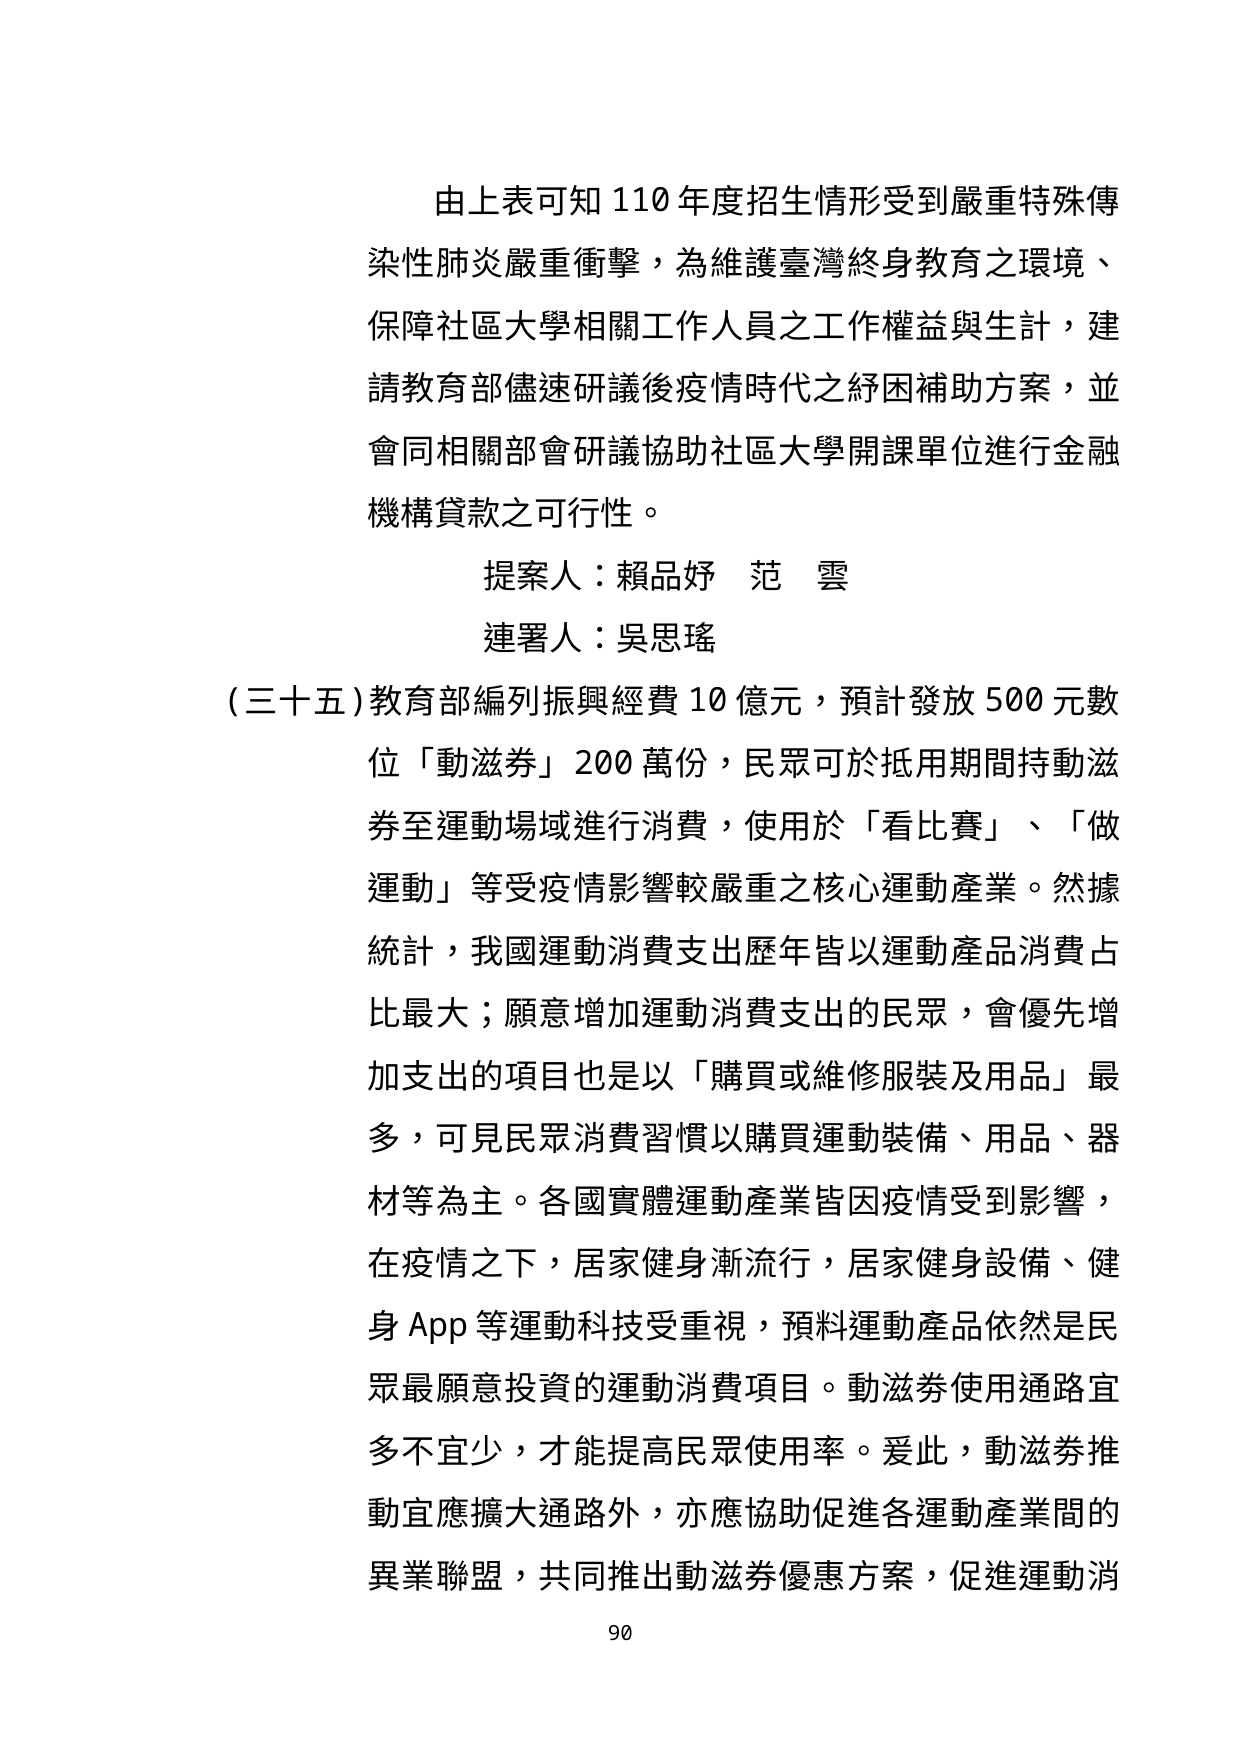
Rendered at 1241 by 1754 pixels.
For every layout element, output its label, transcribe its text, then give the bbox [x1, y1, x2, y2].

text 提案人：賴品妤 范 雲 [483, 532, 1120, 594]
text 連署人：吳思瑤 [483, 594, 1120, 657]
text 由上表可知110年度招生情形受到嚴重特殊傳染性肺炎嚴重衝擊，為維護臺灣終身教育之環境、保障社區大學相關工作人員之工作權益與生計，建請教育部儘速研議後疫情時代之紓困補助方案，並會同相關部會研議協助社區大學開課單位進行金融機構貸款之可行性。 [367, 157, 1120, 532]
text (三十五)教育部編列振興經費10億元，預計發放500元數位「動滋券」200萬份，民眾可於抵用期間持動滋券至運動場域進行消費，使用於「看比賽」、「做運動」等受疫情影響較嚴重之核心運動產業。然據統計，我國運動消費支出歷年皆以運動產品消費占比最大；願意增加運動消費支出的民眾，會優先增加支出的項目也是以「購買或維修服裝及用品」最多，可見民眾消費習慣以購買運動裝備、用品、器材等為主。各國實體運動產業皆因疫情受到影響，在疫情之下，居家健身漸流行，居家健身設備、健身App等運動科技受重視，預料運動產品依然是民眾最願意投資的運動消費項目。動滋劵使用通路宜多不宜少，才能提高民眾使用率。爰此，動滋劵推動宜應擴大通路外，亦應協助促進各運動產業間的異業聯盟，共同推出動滋券優惠方案，促進運動消 [223, 657, 1120, 1594]
